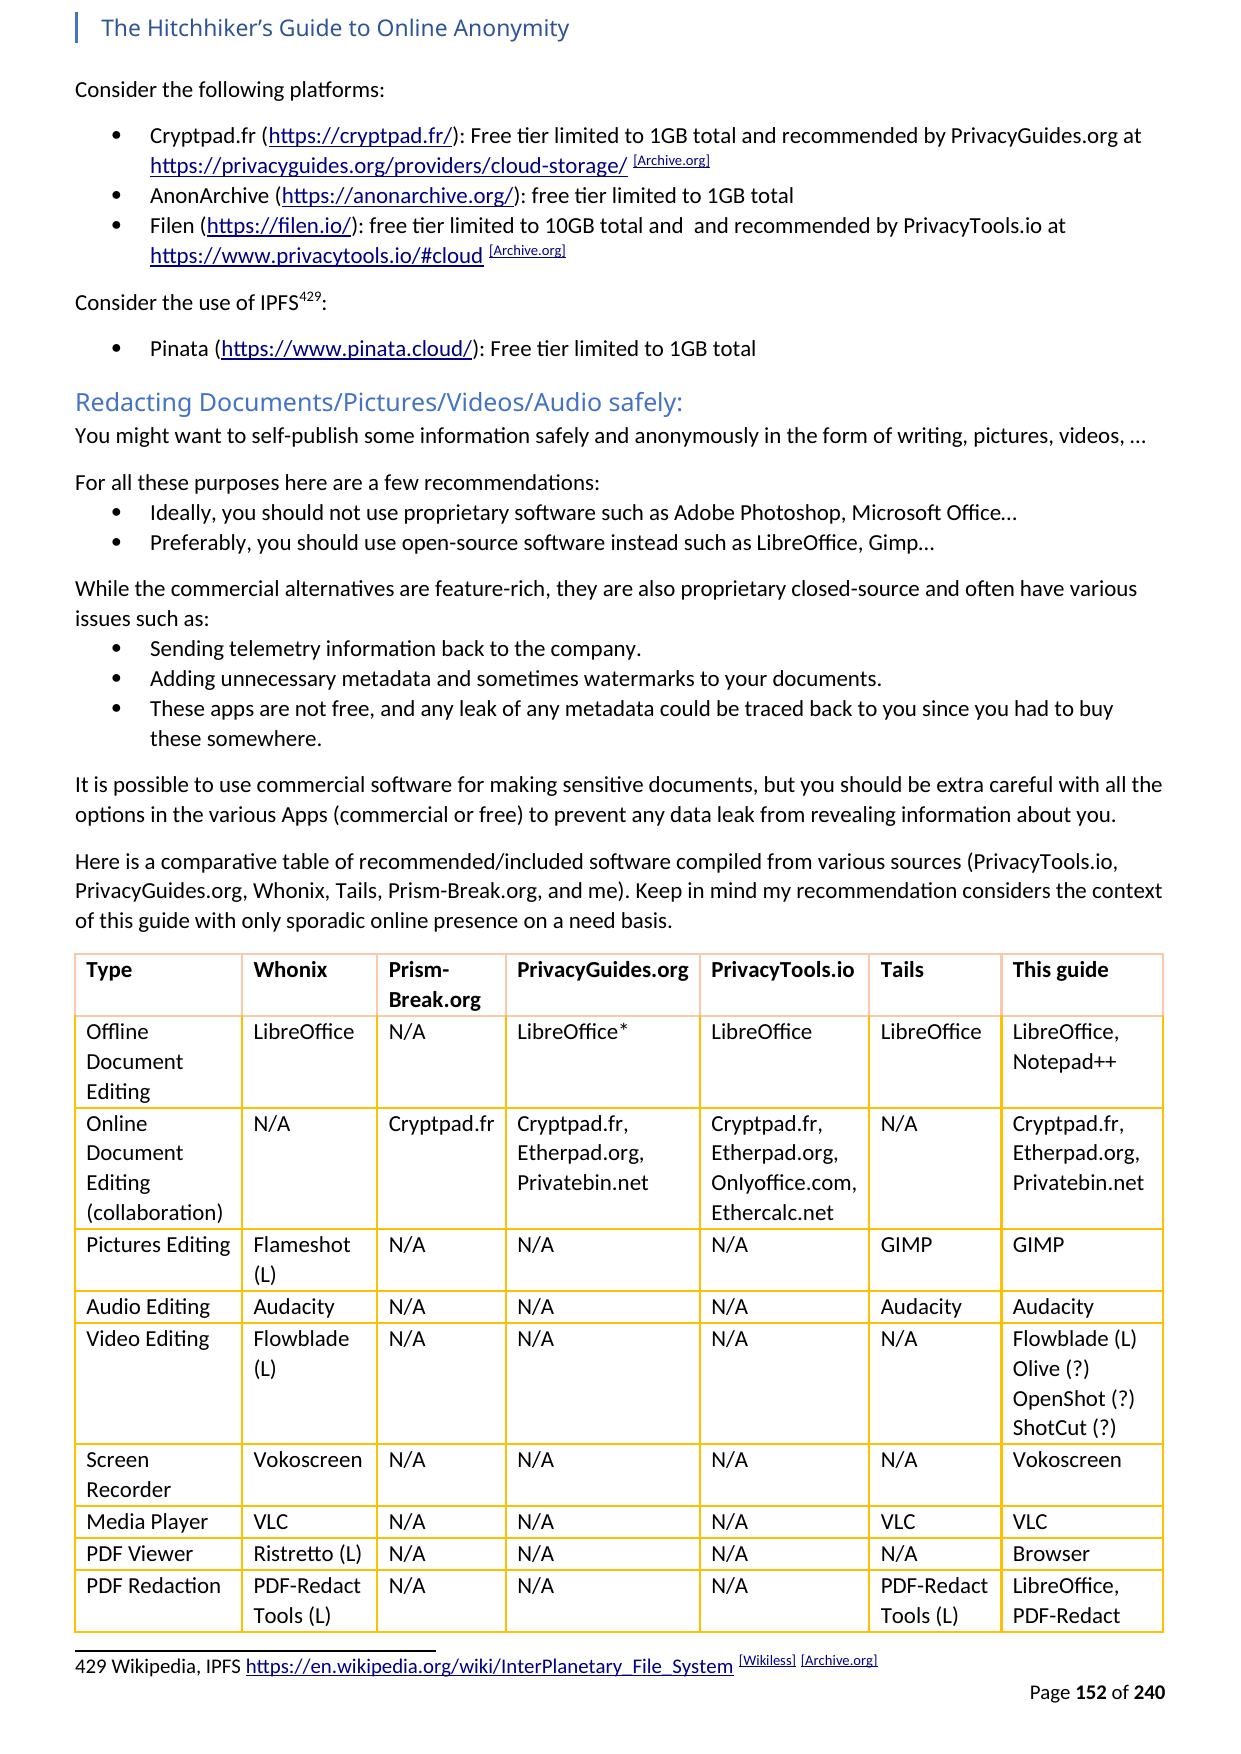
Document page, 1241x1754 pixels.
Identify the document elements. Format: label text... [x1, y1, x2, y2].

list Adding unnecessary metadata and sometimes watermarks to your documents. [112, 664, 1165, 692]
table_cell N/A [870, 1445, 1000, 1505]
table_cell Vokoscreen [1003, 1445, 1162, 1505]
table_cell LibreOffice, PDF-Redact [1003, 1571, 1162, 1631]
table_cell LibreOffice, Notepad++ [1003, 1017, 1162, 1107]
table_cell N/A [507, 1507, 699, 1537]
table_cell N/A [701, 1324, 868, 1443]
table_cell N/A [507, 1445, 699, 1505]
table_cell Audacity [243, 1292, 376, 1322]
text Consider the use of IPFS: [75, 288, 1165, 316]
table_cell VLC [1003, 1507, 1162, 1537]
text It is possible to use commercial software for making sensitive documents, but you should be extra careful with all the options in the various Apps (commercial or free) to prevent any data leak from revealing information about you. [75, 770, 1165, 828]
table_cell GIMP [870, 1230, 1000, 1290]
table_cell Video Editing [76, 1324, 241, 1443]
table_header Tails [870, 955, 1000, 1015]
text For all these purposes here are a few recommendations: [75, 468, 1165, 496]
table_cell Audacity [870, 1292, 1000, 1322]
table_cell Screen Recorder [76, 1445, 241, 1505]
table_cell Cryptpad.fr, Etherpad.org, Privatebin.net [507, 1109, 699, 1228]
table_cell Media Player [76, 1507, 241, 1537]
table_cell LibreOffice [701, 1017, 868, 1107]
table_cell Flowblade (L) [243, 1324, 376, 1443]
table_cell N/A [701, 1230, 868, 1290]
table_cell Flowblade (L) Olive (?) OpenShot (?) ShotCut (?) [1003, 1324, 1162, 1443]
table_cell VLC [243, 1507, 376, 1537]
list Sending telemetry information back to the company. [112, 634, 1165, 662]
table_cell N/A [507, 1539, 699, 1569]
table_cell N/A [701, 1445, 868, 1505]
table_cell Cryptpad.fr, Etherpad.org, Onlyoffice.com, Ethercalc.net [701, 1109, 868, 1228]
text You might want to self-publish some information safely and anonymously in the form of writing, pictures, videos, … [75, 421, 1165, 449]
table_cell N/A [378, 1324, 505, 1443]
table_cell N/A [701, 1539, 868, 1569]
table_cell N/A [378, 1445, 505, 1505]
table_cell Ristretto (L) [243, 1539, 376, 1569]
table_cell N/A [701, 1571, 868, 1631]
table_cell N/A [507, 1230, 699, 1290]
text Here is a comparative table of recommended/included software compiled from various sources (PrivacyTools.io, PrivacyGuides.org, Whonix, Tails, Prism-Break.org, and me). Keep in mind my recommendation considers the context of this guide with only sporadic online presence on a need basis. [75, 847, 1165, 934]
table_cell Pictures Editing [76, 1230, 241, 1290]
table_cell PDF Viewer [76, 1539, 241, 1569]
table_cell N/A [243, 1109, 376, 1228]
list These apps are not free, and any leak of any metadata could be traced back to you since you had to buy these somewhere. [112, 694, 1165, 752]
table_cell VLC [870, 1507, 1000, 1537]
subtitle Redacting Documents/Pictures/Videos/Audio safely: [75, 385, 1165, 419]
table_cell N/A [378, 1539, 505, 1569]
table_cell N/A [378, 1230, 505, 1290]
text While the commercial alternatives are feature-rich, they are also proprietary closed-source and often have various issues such as: [75, 574, 1165, 632]
table_cell N/A [870, 1539, 1000, 1569]
table_header Whonix [243, 955, 376, 1015]
table_header Type [76, 955, 241, 1015]
table_cell N/A [378, 1017, 505, 1107]
text Wikipedia, IPFS https://en.wikipedia.org/wiki/InterPlanetary_File_System [Wikiless] [Archive.org] [75, 1651, 1165, 1679]
table_header PrivacyGuides.org [507, 955, 699, 1015]
table_cell N/A [507, 1292, 699, 1322]
table_cell Flameshot (L) [243, 1230, 376, 1290]
table_cell Audio Editing [76, 1292, 241, 1322]
table_cell Cryptpad.fr, Etherpad.org, Privatebin.net [1003, 1109, 1162, 1228]
table_cell N/A [507, 1571, 699, 1631]
table_cell Online Document Editing (collaboration) [76, 1109, 241, 1228]
table_cell Offline Document Editing [76, 1017, 241, 1107]
table_cell N/A [378, 1292, 505, 1322]
table_header Prism-Break.org [378, 955, 505, 1015]
table_header PrivacyTools.io [701, 955, 868, 1015]
list Filen (https://filen.io/): free tier limited to 10GB total and and recommended by PrivacyTools.io at https://www.privacytools.io/#cloud [Archive.org] [112, 211, 1165, 269]
text Consider the following platforms: [75, 75, 1165, 103]
table_cell N/A [507, 1324, 699, 1443]
list Preferably, you should use open-source software instead such as LibreOffice, Gimp… [112, 528, 1165, 556]
table_cell N/A [378, 1507, 505, 1537]
table_cell Audacity [1003, 1292, 1162, 1322]
table_cell GIMP [1003, 1230, 1162, 1290]
table_cell N/A [870, 1324, 1000, 1443]
table_cell N/A [701, 1292, 868, 1322]
table_cell N/A [701, 1507, 868, 1537]
table_cell LibreOffice [243, 1017, 376, 1107]
table_cell PDF-Redact Tools (L) [243, 1571, 376, 1631]
table_cell N/A [870, 1109, 1000, 1228]
table_cell PDF Redaction [76, 1571, 241, 1631]
table_cell PDF-Redact Tools (L) [870, 1571, 1000, 1631]
table_cell N/A [378, 1571, 505, 1631]
table_cell Browser [1003, 1539, 1162, 1569]
table_cell LibreOffice* [507, 1017, 699, 1107]
table_cell Vokoscreen [243, 1445, 376, 1505]
table_cell Cryptpad.fr [378, 1109, 505, 1228]
list Cryptpad.fr (https://cryptpad.fr/): Free tier limited to 1GB total and recommended by PrivacyGuides.org at https://privacyguides.org/providers/cloud-storage/ [Archive.org] [112, 122, 1165, 179]
list Ideally, you should not use proprietary software such as Adobe Photoshop, Microsoft Office… [112, 498, 1165, 526]
list AnonArchive (https://anonarchive.org/): free tier limited to 1GB total [112, 181, 1165, 209]
table_cell LibreOffice [870, 1017, 1000, 1107]
table_header This guide [1003, 955, 1162, 1015]
list Pinata (https://www.pinata.cloud/): Free tier limited to 1GB total [112, 334, 1165, 362]
